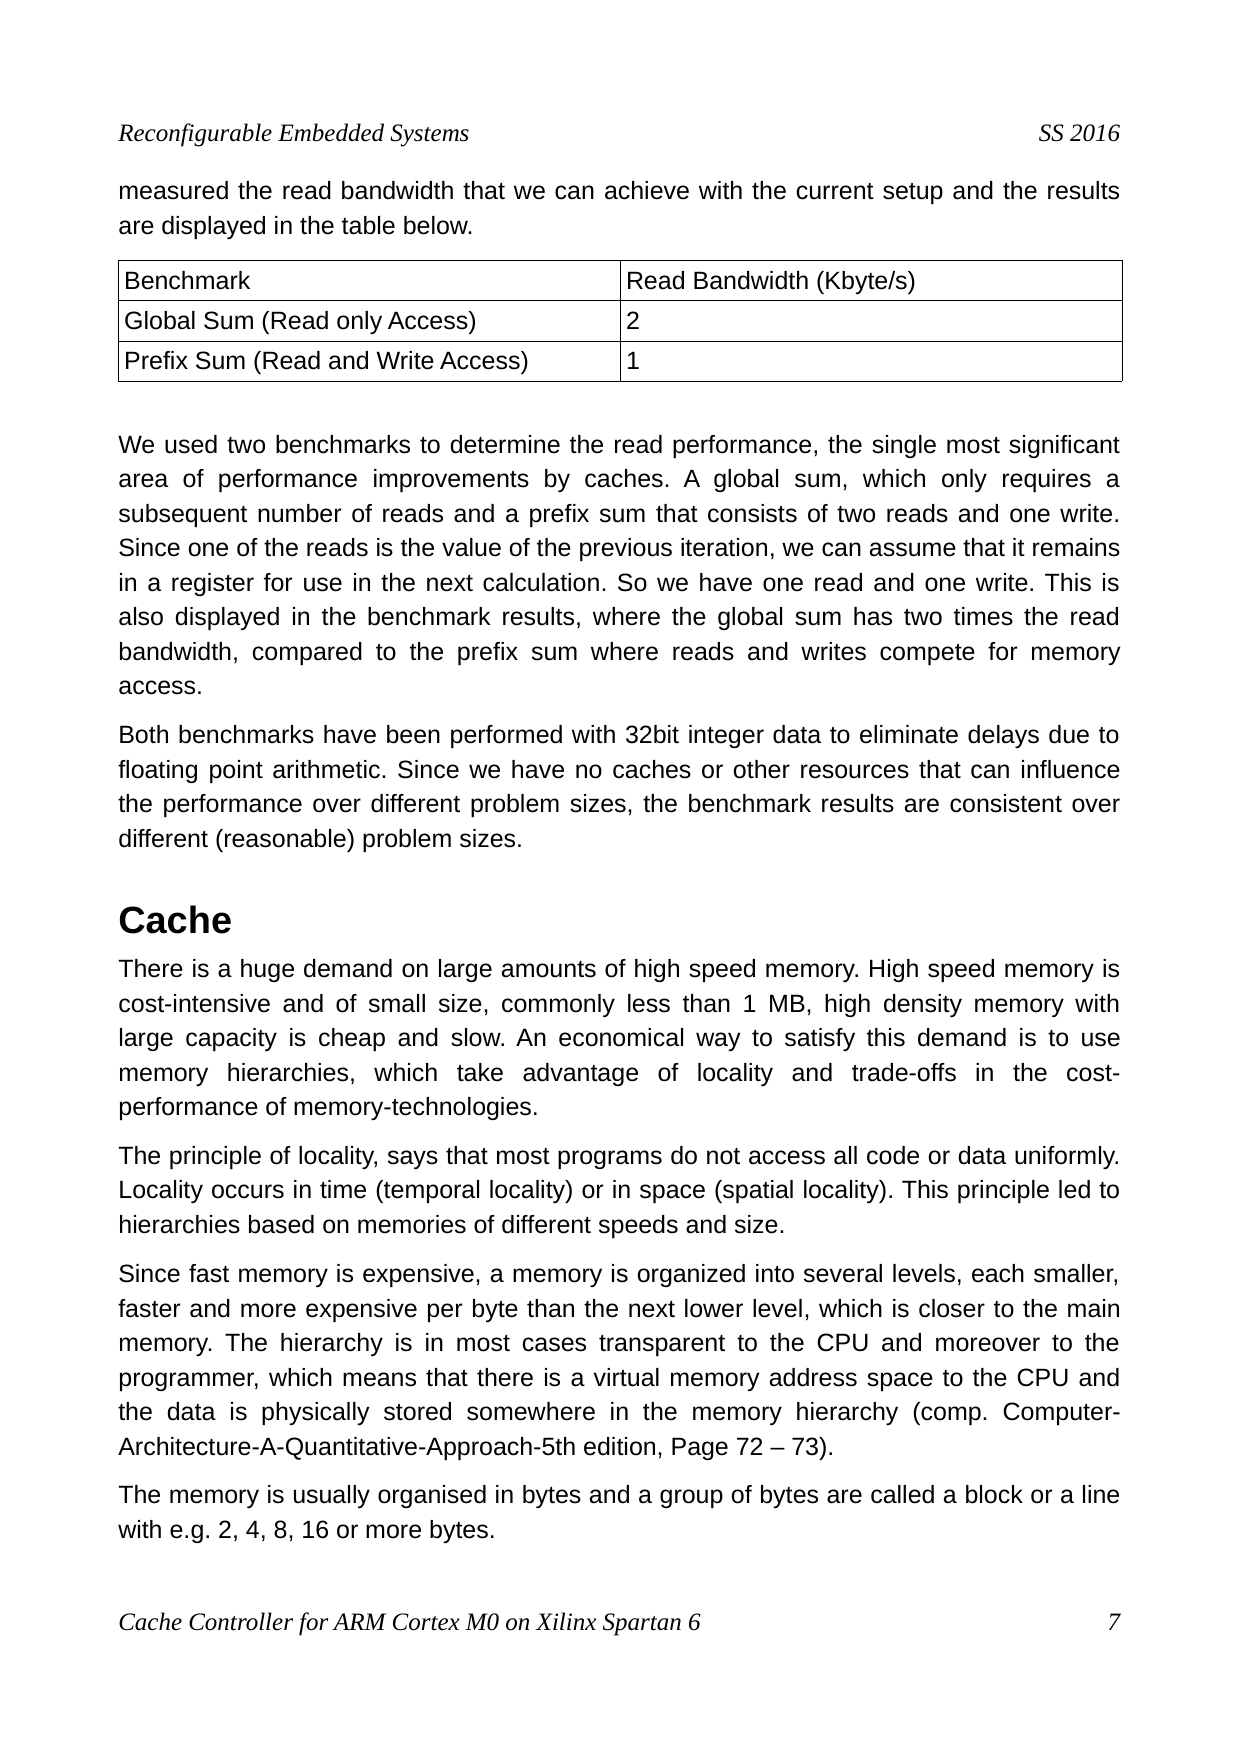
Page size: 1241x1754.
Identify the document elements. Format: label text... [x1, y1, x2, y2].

text The memory is usually organised in bytes and a group of bytes are called a block or a line with e.g. 2, 4, 8, 16 or more bytes. [118, 1481, 1122, 1544]
text There is a huge demand on large amounts of high speed memory. High speed memory is cost-intensive and of small size, commonly less than 1 MB, high density memory with large capacity is cheap and slow. An economical way to satisfy this demand is to use memory hierarchies, which take advantage of locality and trade-offs in the cost-performance of memory-technologies. [118, 954, 1122, 1121]
subtitle Cache [118, 898, 1122, 942]
text Both benchmarks have been performed with 32bit integer data to eliminate delays due to floating point arithmetic. Since we have no caches or other resources that can influence the performance over different problem sizes, the benchmark results are consistent over different (reasonable) problem sizes. [118, 720, 1122, 853]
text The principle of locality, says that most programs do not access all code or data uniformly. Locality occurs in time (temporal locality) or in space (spatial locality). This principle led to hierarchies based on memories of different speeds and size. [118, 1141, 1122, 1239]
text measured the read bandwidth that we can achieve with the current setup and the results are displayed in the table below. [118, 176, 1122, 239]
text We used two benchmarks to determine the read performance, the single most significant area of performance improvements by caches. A global sum, which only requires a subsequent number of reads and a prefix sum that consists of two reads and one write. Since one of the reads is the value of the previous iteration, we can assume that it remains in a register for use in the next calculation. So we have one read and one write. This is also displayed in the benchmark results, where the global sum has two times the read bandwidth, compared to the prefix sum where reads and writes compete for memory access. [118, 430, 1122, 700]
table_cell Global Sum (Read only Access) [119, 301, 620, 341]
table_cell 2 [621, 301, 1122, 341]
table_header Benchmark [119, 261, 620, 300]
table_cell 1 [621, 342, 1122, 381]
table_cell Prefix Sum (Read and Write Access) [119, 342, 620, 381]
table_header Read Bandwidth (Kbyte/s) [621, 261, 1122, 300]
text Since fast memory is expensive, a memory is organized into several levels, each smaller, faster and more expensive per byte than the next lower level, which is closer to the main memory. The hierarchy is in most cases transparent to the CPU and moreover to the programmer, which means that there is a virtual memory address space to the CPU and the data is physically stored somewhere in the memory hierarchy (comp. Computer-Architecture-A-Quantitative-Approach-5th edition, Page 72 – 73). [118, 1259, 1122, 1460]
